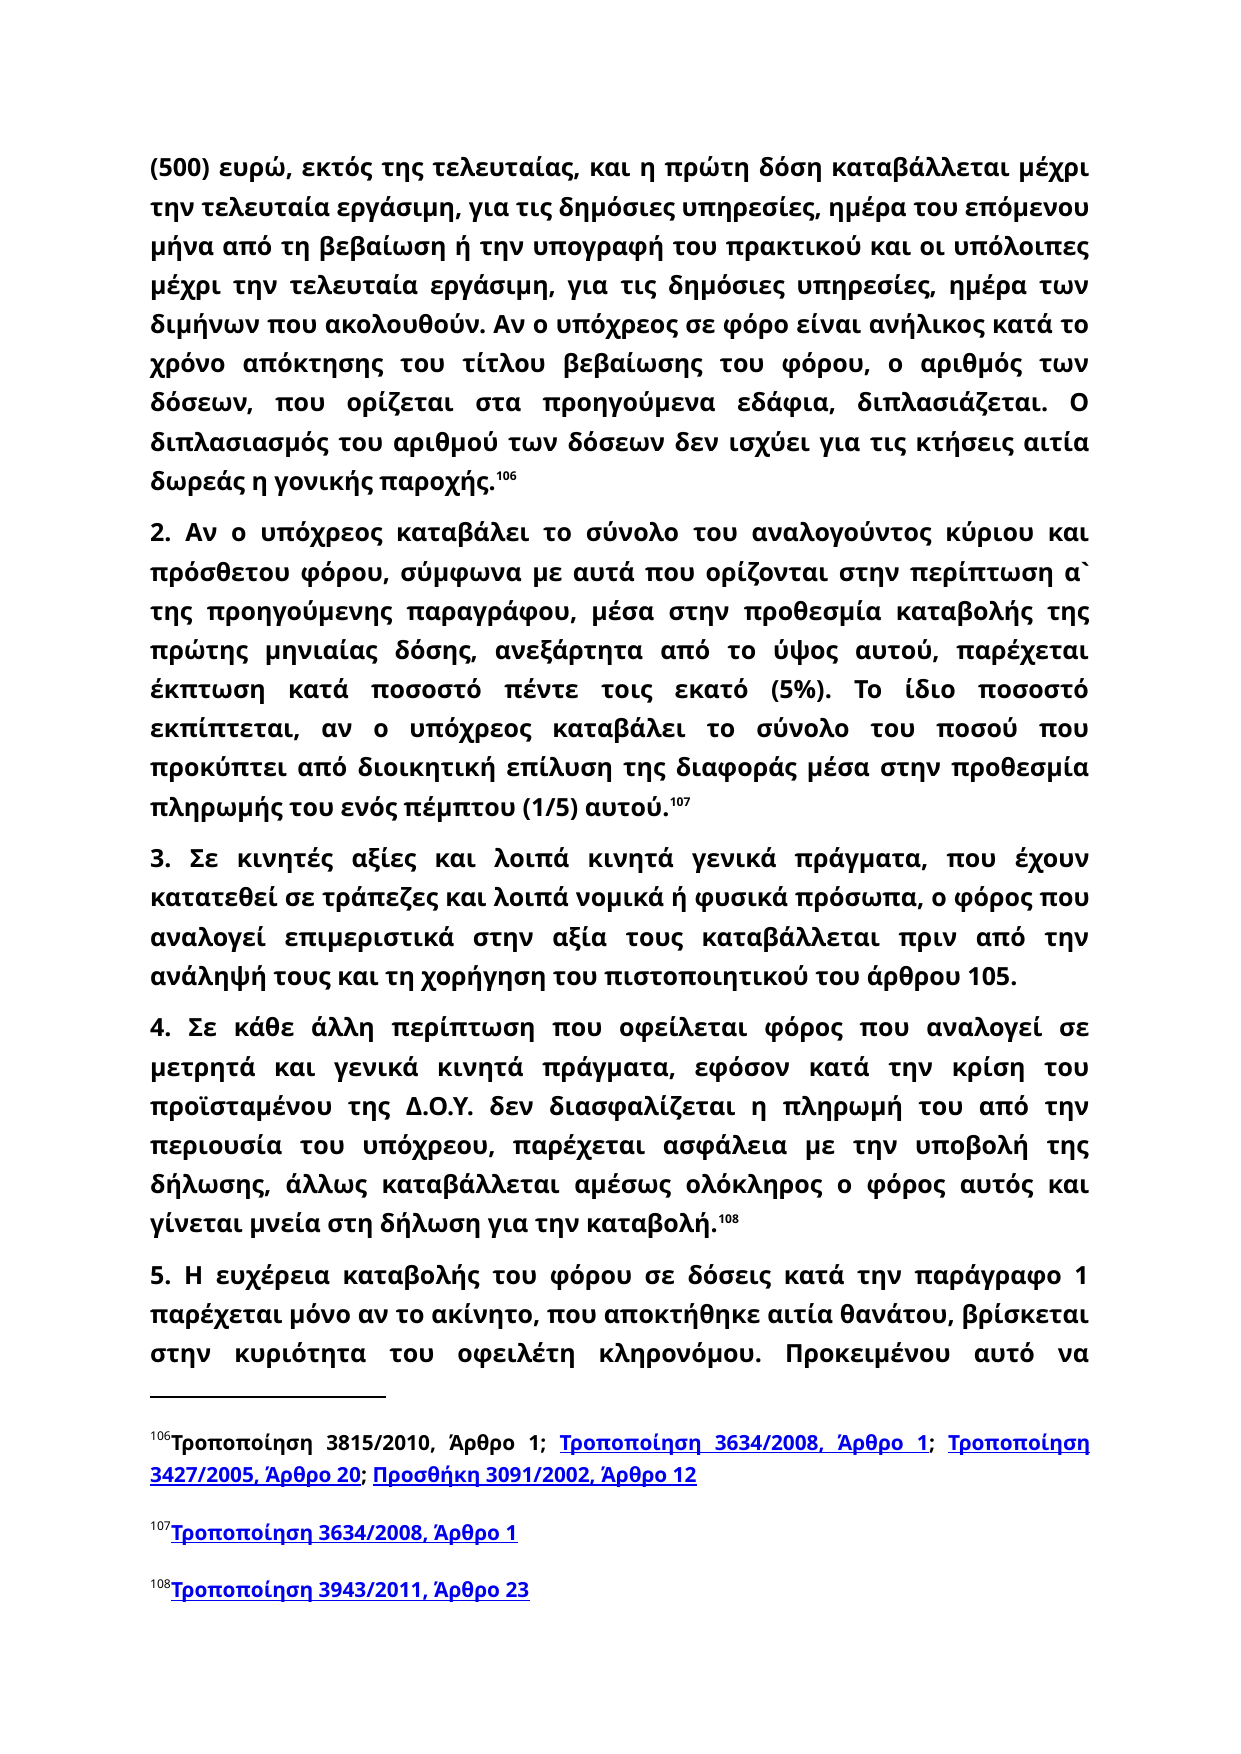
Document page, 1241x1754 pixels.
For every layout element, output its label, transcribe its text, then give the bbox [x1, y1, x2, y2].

text 5. Η ευχέρεια καταβολής του φόρου σε δόσεις κατά την παράγραφο 1 παρέχεται μόνο αν το ακίνητο, που αποκτήθηκε αιτία θανάτου, βρίσκεται στην κυριότητα του οφειλέτη κληρονόμου. Προκειμένου αυτό να [150, 1257, 1090, 1370]
text (500) ευρώ, εκτός της τελευταίας, και η πρώτη δόση καταβάλλεται μέχρι την τελευταία εργάσιμη, για τις δημόσιες υπηρεσίες, ημέρα του επόμενου μήνα από τη βεβαίωση ή την υπογραφή του πρακτικού και οι υπόλοιπες μέχρι την τελευταία εργάσιμη, για τις δημόσιες υπηρεσίες, ημέρα των διμήνων που ακολουθούν. Αν ο υπόχρεος σε φόρο είναι ανήλικος κατά το χρόνο απόκτησης του τίτλου βεβαίωσης του φόρου, ο αριθμός των δόσεων, που ορίζεται στα προηγούμενα εδάφια, διπλασιάζεται. Ο διπλασιασμός του αριθμού των δόσεων δεν ισχύει για τις κτήσεις αιτία δωρεάς η γονικής παροχής. [150, 150, 1090, 497]
text 2. Αν ο υπόχρεος καταβάλει το σύνολο του αναλογούντος κύριου και πρόσθετου φόρου, σύμφωνα με αυτά που ορίζονται στην περίπτωση α` της προηγούμενης παραγράφου, μέσα στην προθεσμία καταβολής της πρώτης µηνιαίας δόσης, ανεξάρτητα από το ύψος αυτού, παρέχεται έκπτωση κατά ποσοστό πέντε τοις εκατό (5%). Το ίδιο ποσοστό εκπίπτεται, αν ο υπόχρεος καταβάλει το σύνολο του ποσού που προκύπτει από διοικητική επίλυση της διαφοράς μέσα στην προθεσμία πληρωμής του ενός πέμπτου (1/5) αυτού. [150, 515, 1090, 823]
text Τροποποίηση 3634/2008, Άρθρο 1 [150, 1518, 1090, 1546]
text Τροποποίηση 3943/2011, Άρθρο 23 [150, 1576, 1090, 1604]
text 3. Σε κινητές αξίες και λοιπά κινητά γενικά πράγματα, που έχουν κατατεθεί σε τράπεζες και λοιπά νομικά ή φυσικά πρόσωπα, ο φόρος που αναλογεί επιμεριστικά στην αξία τους καταβάλλεται πριν από την ανάληψή τους και τη χορήγηση του πιστοποιητικού του άρθρου 105. [150, 841, 1090, 992]
text 4. Σε κάθε άλλη περίπτωση που οφείλεται φόρος που αναλογεί σε μετρητά και γενικά κινητά πράγματα, εφόσον κατά την κρίση του προϊσταμένου της Δ.Ο.Υ. δεν διασφαλίζεται η πληρωμή του από την περιουσία του υπόχρεου, παρέχεται ασφάλεια με την υποβολή της δήλωσης, άλλως καταβάλλεται αμέσως ολόκληρος ο φόρος αυτός και γίνεται μνεία στη δήλωση για την καταβολή. [150, 1010, 1090, 1240]
text Τροποποίηση 3815/2010, Άρθρο 1; Τροποποίηση 3634/2008, Άρθρο 1; Τροποποίηση 3427/2005, Άρθρο 20; Προσθήκη 3091/2002, Άρθρο 12 [150, 1428, 1090, 1489]
